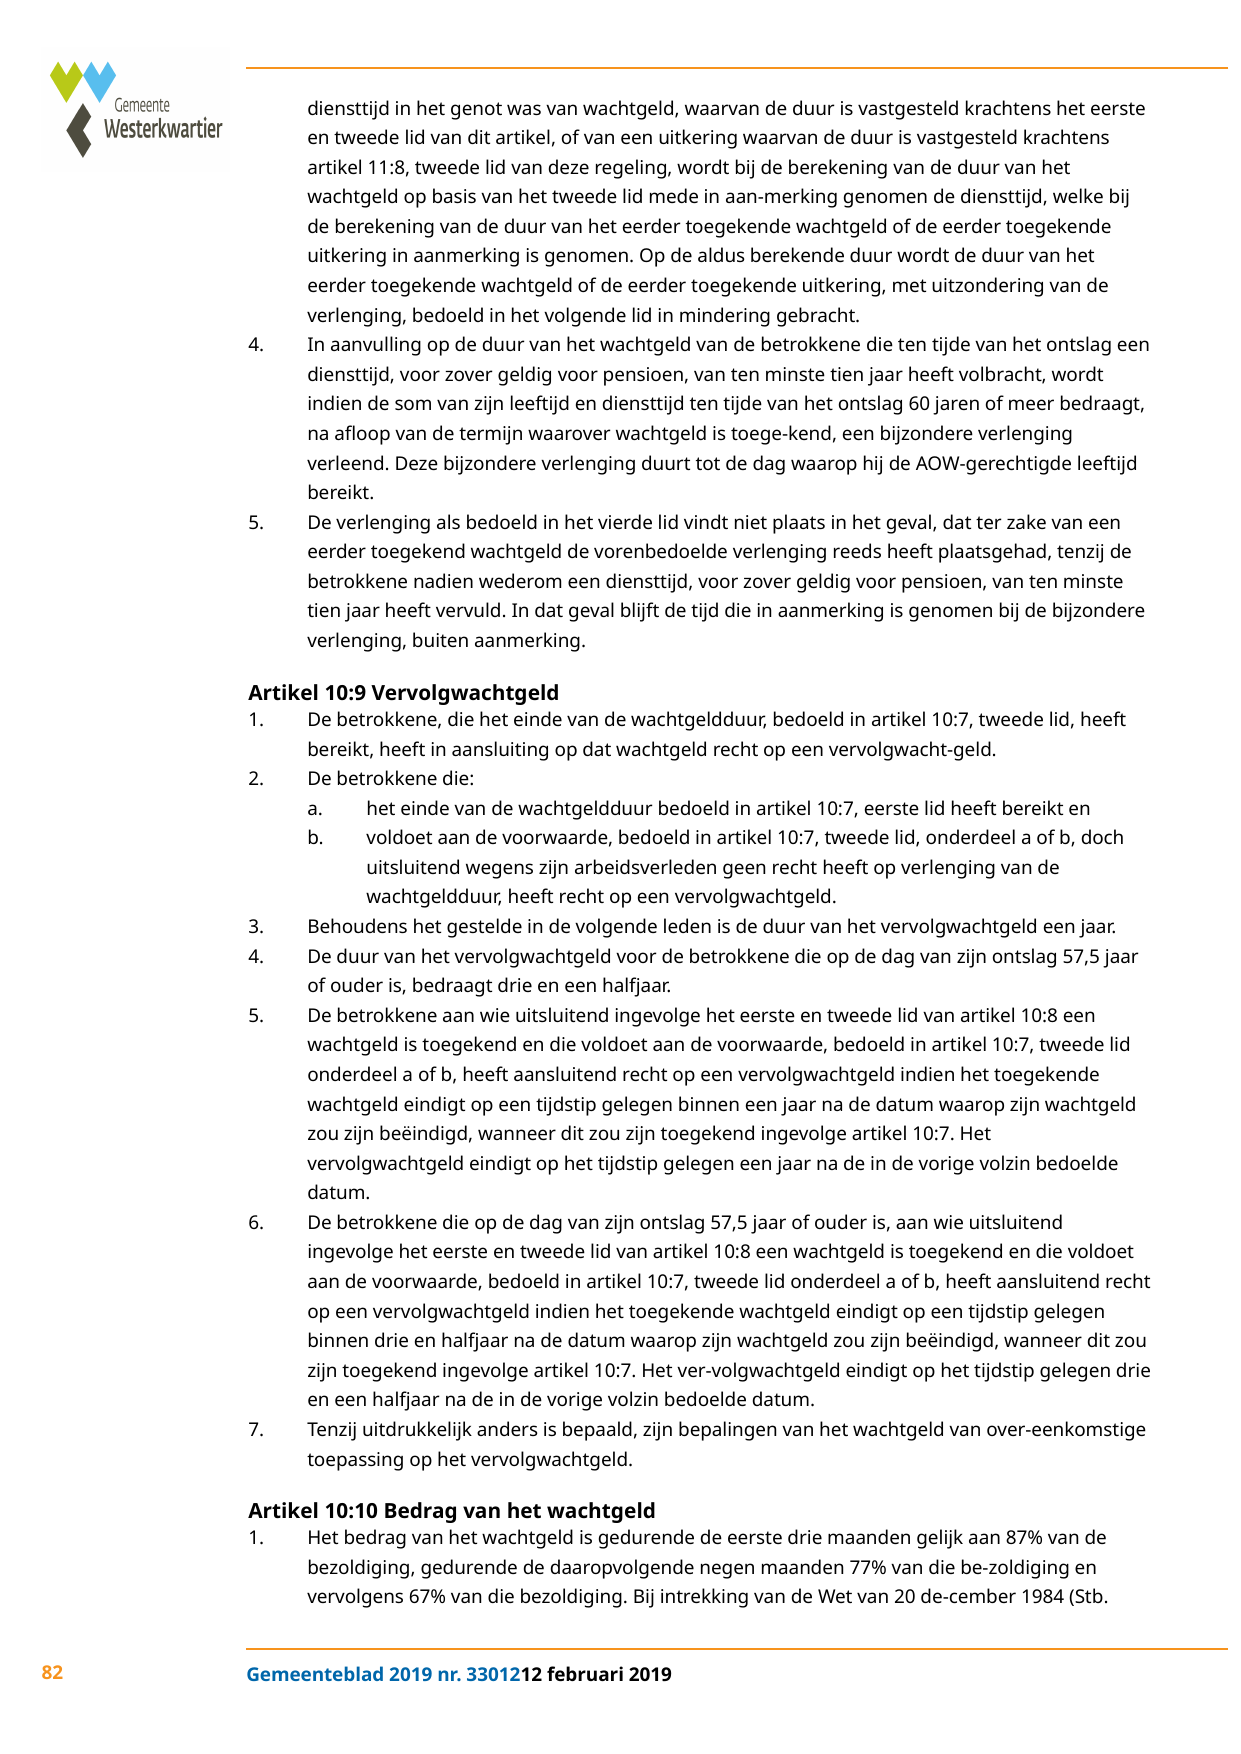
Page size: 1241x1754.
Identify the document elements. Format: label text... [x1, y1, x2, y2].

list Het bedrag van het wachtgeld is gedurende de eerste drie maanden gelijk aan 87% van de bezoldiging, gedurende de daaropvolgende negen maanden 77% van die be-zoldiging en vervolgens 67% van die bezoldiging. Bij intrekking van de Wet van 20 de-cember 1984 (Stb. [248, 1524, 1152, 1609]
list De verlenging als bedoeld in het vierde lid vindt niet plaats in het geval, dat ter zake van een eerder toegekend wachtgeld de vorenbedoelde verlenging reeds heeft plaatsgehad, tenzij de betrokkene nadien wederom een diensttijd, voor zover geldig voor pensioen, van ten minste tien jaar heeft vervuld. In dat geval blijft de tijd die in aanmerking is genomen bij de bijzondere verlenging, buiten aanmerking. [248, 509, 1152, 653]
list voldoet aan de voorwaarde, bedoeld in artikel 10:7, tweede lid, onderdeel a of b, doch uitsluitend wegens zijn arbeidsverleden geen recht heeft op verlenging van de wachtgeldduur, heeft recht op een vervolgwachtgeld. [307, 824, 1152, 909]
list Tenzij uitdrukkelijk anders is bepaald, zijn bepalingen van het wachtgeld van over-eenkomstige toepassing op het vervolgwachtgeld. [248, 1416, 1152, 1471]
list De betrokkene aan wie uitsluitend ingevolge het eerste en tweede lid van artikel 10:8 een wachtgeld is toegekend en die voldoet aan de voorwaarde, bedoeld in artikel 10:7, tweede lid onderdeel a of b, heeft aansluitend recht op een vervolgwachtgeld indien het toegekende wachtgeld eindigt op een tijdstip gelegen binnen een jaar na de datum waarop zijn wachtgeld zou zijn beëindigd, wanneer dit zou zijn toegekend ingevolge artikel 10:7. Het vervolgwachtgeld eindigt op het tijdstip gelegen een jaar na de in de vorige volzin bedoelde datum. [248, 1002, 1152, 1205]
picture [41, 47, 231, 172]
list De betrokkene die: [248, 765, 1152, 791]
list Behoudens het gestelde in de volgende leden is de duur van het vervolgwachtgeld een jaar. [248, 913, 1152, 939]
list het einde van de wachtgeldduur bedoeld in artikel 10:7, eerste lid heeft bereikt en [307, 795, 1152, 821]
text Artikel 10:10 Bedrag van het wachtgeld [248, 1496, 1152, 1524]
list De duur van het vervolgwachtgeld voor de betrokkene die op de dag van zijn ontslag 57,5 jaar of ouder is, bedraagt drie en een halfjaar. [248, 943, 1152, 998]
list De betrokkene die op de dag van zijn ontslag 57,5 jaar of ouder is, aan wie uitsluitend ingevolge het eerste en tweede lid van artikel 10:8 een wachtgeld is toegekend en die voldoet aan de voorwaarde, bedoeld in artikel 10:7, tweede lid onderdeel a of b, heeft aansluitend recht op een vervolgwachtgeld indien het toegekende wachtgeld eindigt op een tijdstip gelegen binnen drie en halfjaar na de datum waarop zijn wachtgeld zou zijn beëindigd, wanneer dit zou zijn toegekend ingevolge artikel 10:7. Het ver-volgwachtgeld eindigt op het tijdstip gelegen drie en een halfjaar na de in de vorige volzin bedoelde datum. [248, 1209, 1152, 1412]
list diensttijd in het genot was van wachtgeld, waarvan de duur is vastgesteld krachtens het eerste en tweede lid van dit artikel, of van een uitkering waarvan de duur is vastgesteld krachtens artikel 11:8, tweede lid van deze regeling, wordt bij de berekening van de duur van het wachtgeld op basis van het tweede lid mede in aan-merking genomen de diensttijd, welke bij de berekening van de duur van het eerder toegekende wachtgeld of de eerder toegekende uitkering in aanmerking is genomen. Op de aldus berekende duur wordt de duur van het eerder toegekende wachtgeld of de eerder toegekende uitkering, met uitzondering van de verlenging, bedoeld in het volgende lid in mindering gebracht. [248, 95, 1152, 328]
text Artikel 10:9 Vervolgwachtgeld [248, 678, 1152, 706]
list De betrokkene, die het einde van de wachtgeldduur, bedoeld in artikel 10:7, tweede lid, heeft bereikt, heeft in aansluiting op dat wachtgeld recht op een vervolgwacht-geld. [248, 706, 1152, 761]
list In aanvulling op de duur van het wachtgeld van de betrokkene die ten tijde van het ontslag een diensttijd, voor zover geldig voor pensioen, van ten minste tien jaar heeft volbracht, wordt indien de som van zijn leeftijd en diensttijd ten tijde van het ontslag 60 jaren of meer bedraagt, na afloop van de termijn waarover wachtgeld is toege-kend, een bijzondere verlenging verleend. Deze bijzondere verlenging duurt tot de dag waarop hij de AOW-gerechtigde leeftijd bereikt. [248, 331, 1152, 505]
